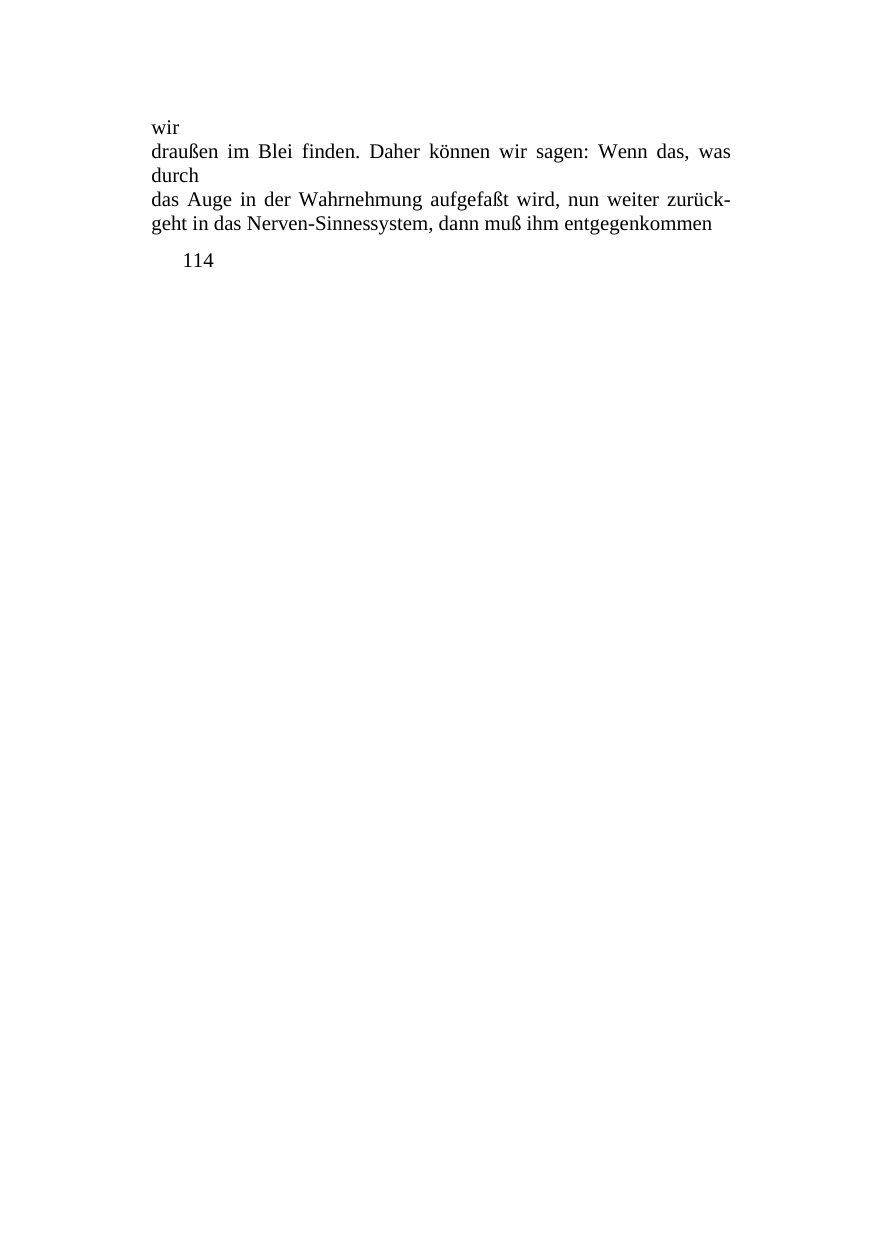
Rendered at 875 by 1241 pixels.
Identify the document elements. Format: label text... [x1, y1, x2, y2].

text 114 [182, 248, 732, 272]
text wir draußen im Blei finden. Daher können wir sagen: Wenn das, was durch das Auge in der Wahrnehmung aufgefaßt wird, nun weiter zurück- geht in das Nerven-Sinnessystem, dann muß ihm entgegenkommen [151, 115, 732, 235]
